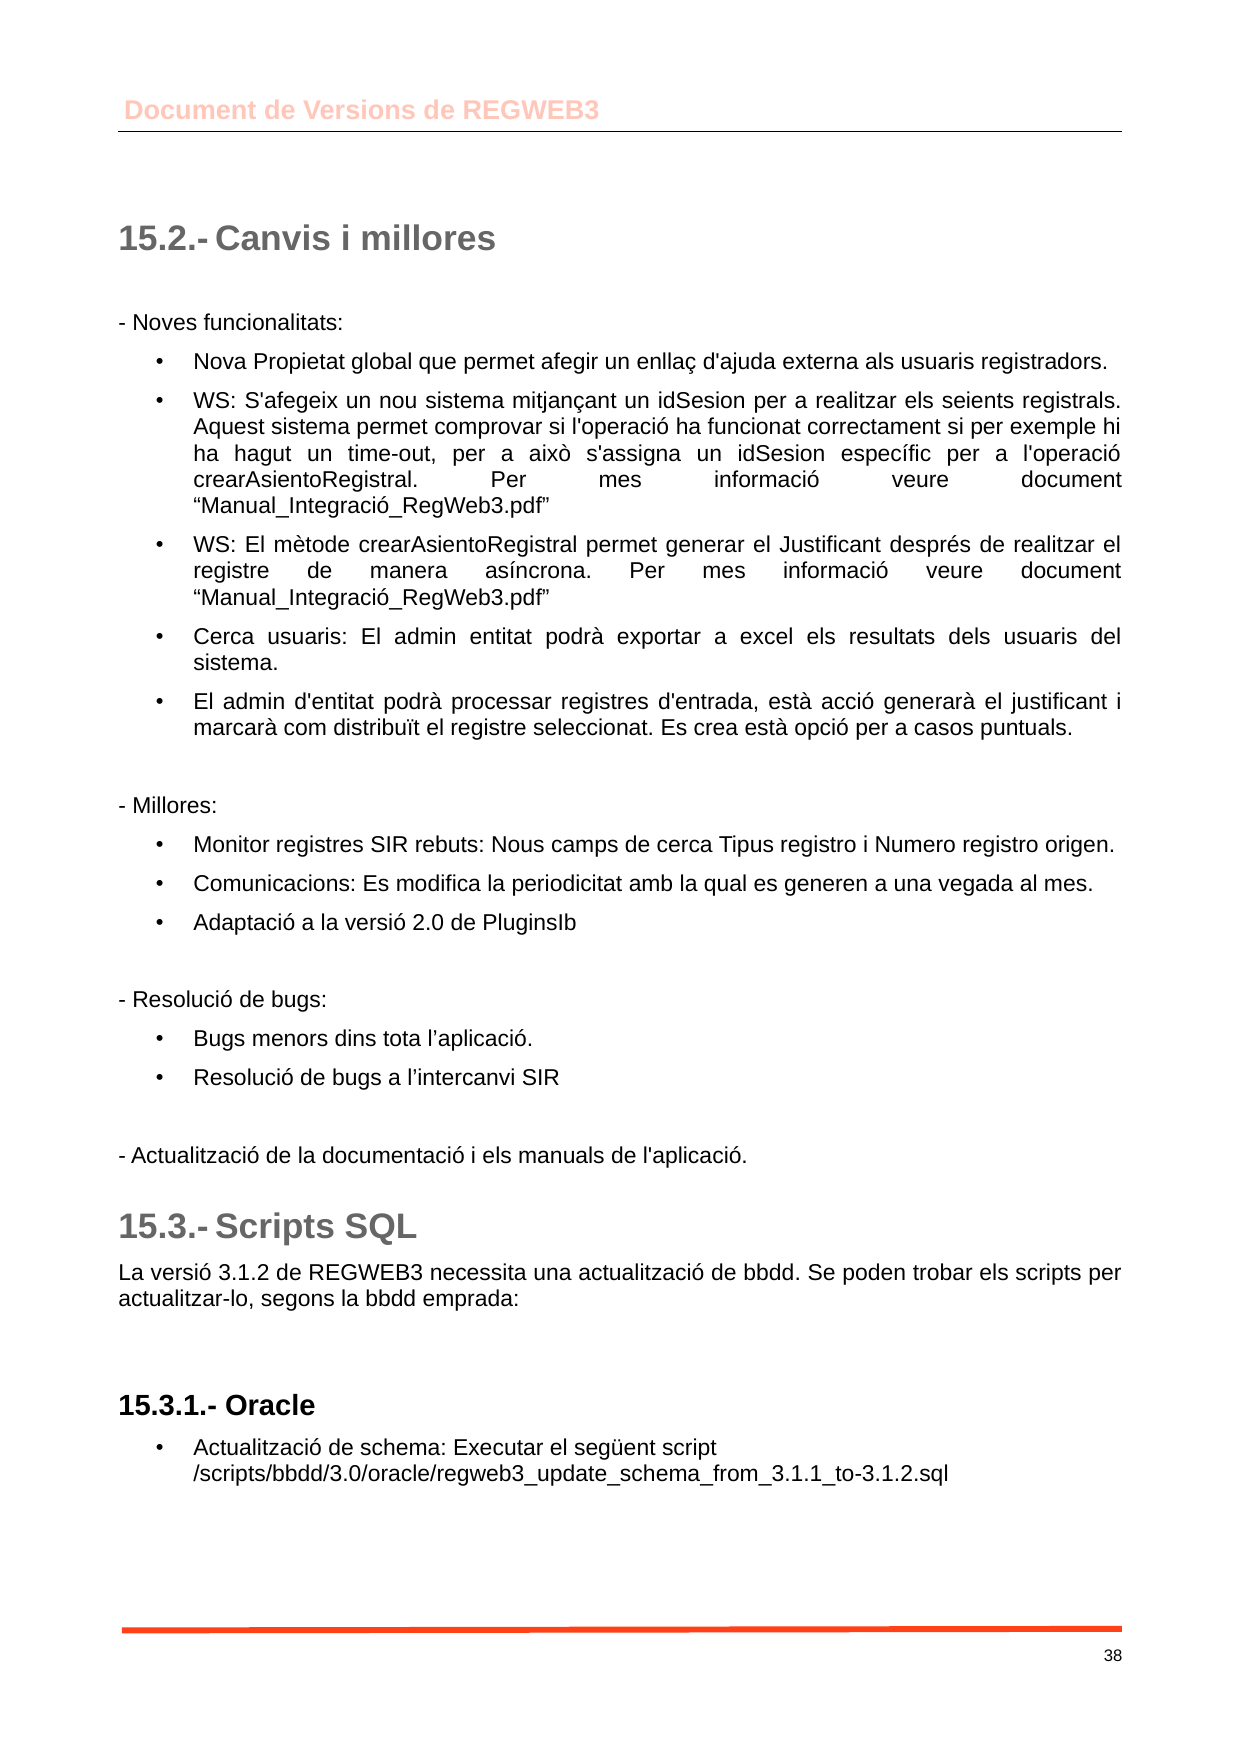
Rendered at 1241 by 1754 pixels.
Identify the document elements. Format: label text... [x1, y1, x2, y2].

list WS: El mètode crearAsientoRegistral permet generar el Justificant després de realitzar el registre de manera asíncrona. Per mes informació veure document “Manual_Integració_RegWeb3.pdf” [156, 531, 1122, 610]
text - Actualització de la documentació i els manuals de l'aplicació. [118, 1142, 1122, 1168]
subtitle Oracle [118, 1388, 1122, 1421]
list El admin d'entitat podrà processar registres d'entrada, està acció generarà el justificant i marcarà com distribuït el registre seleccionat. Es crea està opció per a casos puntuals. [156, 688, 1122, 741]
subtitle Canvis i millores [118, 217, 1122, 258]
list Cerca usuaris: El admin entitat podrà exportar a excel els resultats dels usuaris del sistema. [156, 623, 1122, 675]
list Adaptació a la versió 2.0 de PluginsIb [156, 908, 1122, 935]
text - Millores: [118, 792, 1122, 818]
list WS: S'afegeix un nou sistema mitjançant un idSesion per a realitzar els seients registrals. Aquest sistema permet comprovar si l'operació ha funcionat correctament si per exemple hi ha hagut un time-out, per a això s'assigna un idSesion específic per a l'operació crearAsientoRegistral. Per mes informació veure document “Manual_Integració_RegWeb3.pdf” [156, 387, 1122, 519]
list Bugs menors dins tota l’aplicació. [156, 1025, 1122, 1051]
text - Resolució de bugs: [118, 986, 1122, 1013]
text - Noves funcionalitats: [118, 309, 1122, 336]
subtitle Scripts SQL [118, 1206, 1122, 1246]
list Comunicacions: Es modifica la periodicitat amb la qual es generen a una vegada al mes. [156, 870, 1122, 896]
list Monitor registres SIR rebuts: Nous camps de cerca Tipus registro i Numero registro origen. [156, 831, 1122, 857]
text La versió 3.1.2 de REGWEB3 necessita una actualització de bbdd. Se poden trobar els scripts per actualitzar-lo, segons la bbdd emprada: [118, 1259, 1122, 1311]
list Actualització de schema: Executar el següent script /scripts/bbdd/3.0/oracle/regweb3_update_schema_from_3.1.1_to-3.1.2.sql [156, 1434, 1122, 1487]
list Resolució de bugs a l’intercanvi SIR [156, 1064, 1122, 1090]
list Nova Propietat global que permet afegir un enllaç d'ajuda externa als usuaris registradors. [156, 348, 1122, 374]
